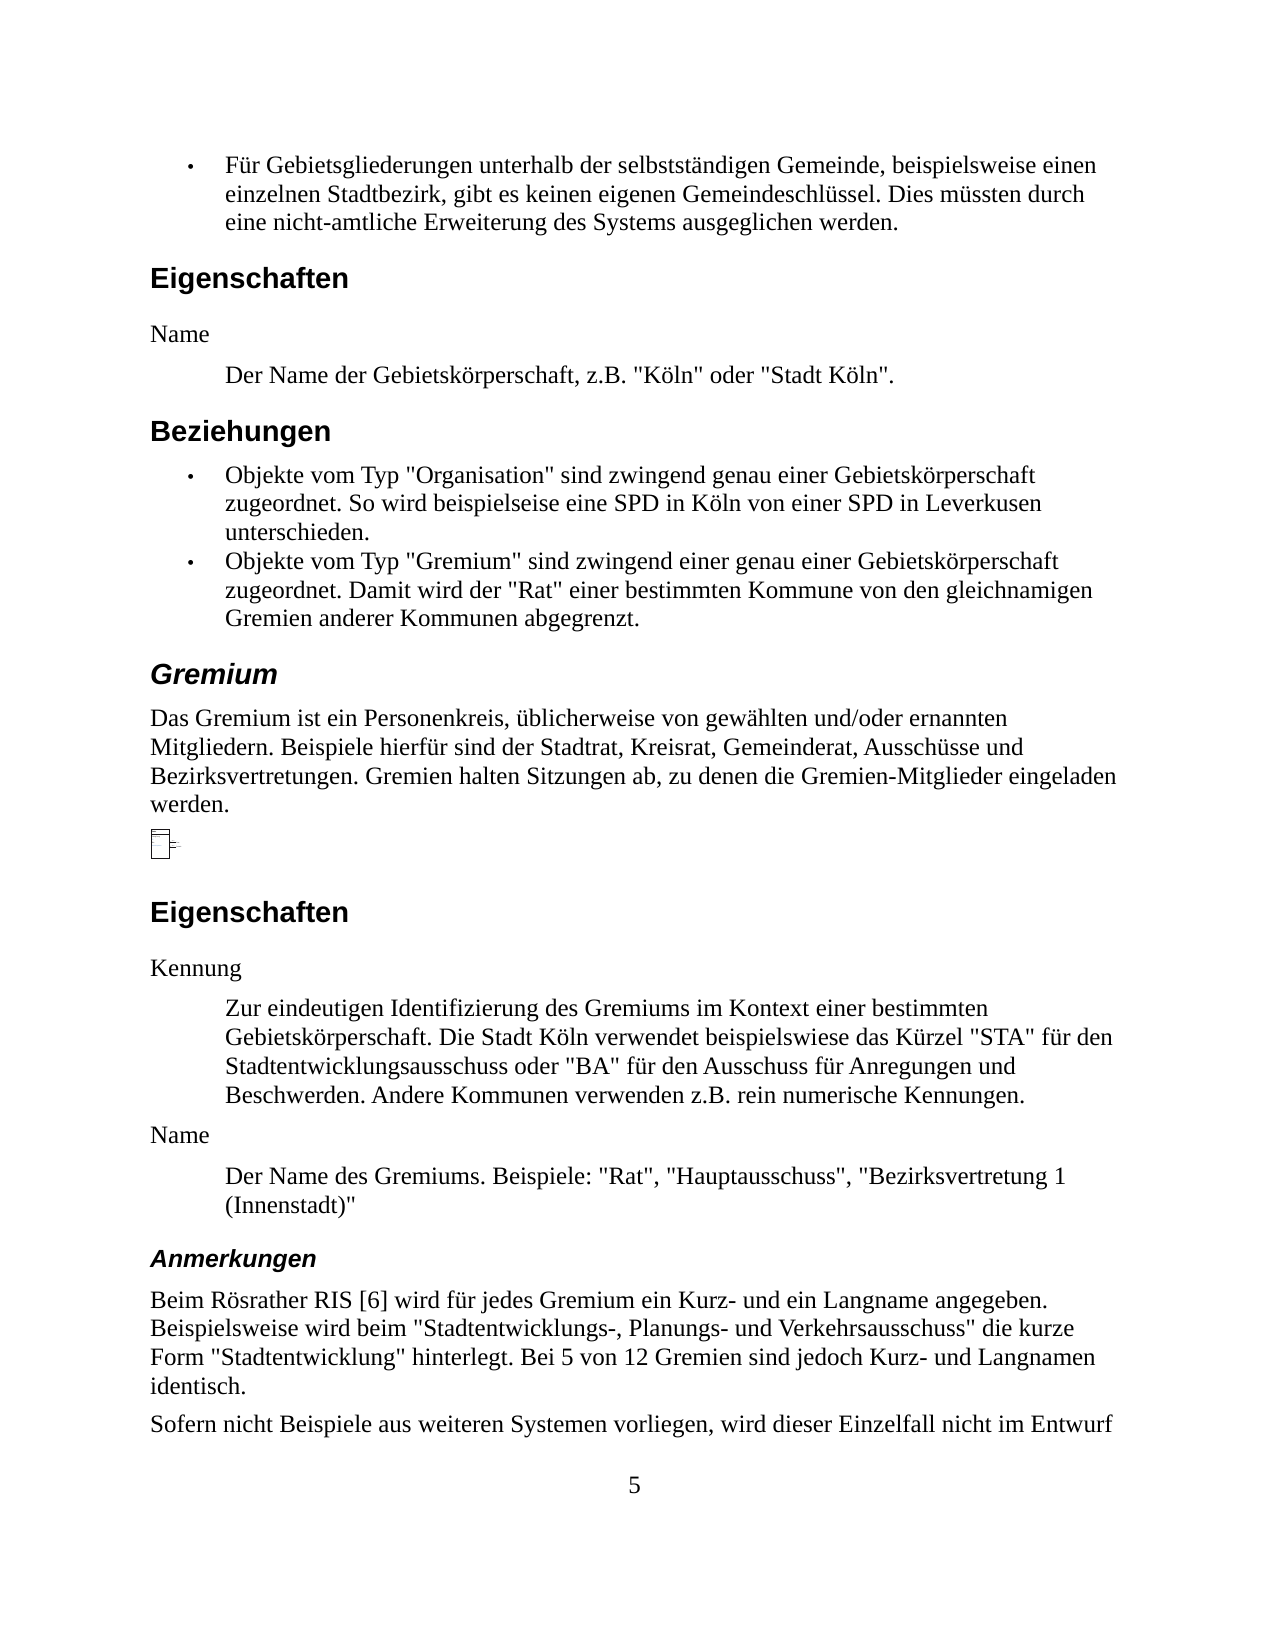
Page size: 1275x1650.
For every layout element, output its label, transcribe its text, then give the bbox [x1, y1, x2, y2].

subtitle Eigenschaften [150, 261, 1125, 295]
text Beim Rösrather RIS [6] wird für jedes Gremium ein Kurz- und ein Langname angegeben. Beispielsweise wird beim "Stadtentwicklungs-, Planungs- und Verkehrsausschuss" die kurze Form "Stadtentwicklung" hinterlegt. Bei 5 von 12 Gremien sind jedoch Kurz- und Langnamen identisch. [150, 1285, 1125, 1400]
text Sofern nicht Beispiele aus weiteren Systemen vorliegen, wird dieser Einzelfall nicht im Entwurf [150, 1409, 1125, 1437]
text Kennung [150, 953, 1125, 981]
text Der Name der Gebietskörperschaft, z.B. "Köln" oder "Stadt Köln". [225, 360, 1125, 389]
text Name [150, 1120, 1125, 1149]
text Name [150, 319, 1125, 348]
list Objekte vom Typ "Gremium" sind zwingend einer genau einer Gebietskörperschaft zugeordnet. Damit wird der "Rat" einer bestimmten Kommune von den gleichnamigen Gremien anderer Kommunen abgegrenzt. [187, 546, 1125, 632]
list Objekte vom Typ "Organisation" sind zwingend genau einer Gebietskörperschaft zugeordnet. So wird beispielseise eine SPD in Köln von einer SPD in Leverkusen unterschieden. [187, 460, 1125, 546]
text Das Gremium ist ein Personenkreis, üblicherweise von gewählten und/oder ernannten Mitgliedern. Beispiele hierfür sind der Stadtrat, Kreisrat, Gemeinderat, Ausschüsse und Bezirksvertretungen. Gremien halten Sitzungen ab, zu denen die Gremien-Mitglieder eingeladen werden. [150, 703, 1125, 818]
subtitle Eigenschaften [150, 895, 1125, 928]
list Für Gebietsgliederungen unterhalb der selbstständigen Gemeinde, beispielsweise einen einzelnen Stadtbezirk, gibt es keinen eigenen Gemeindeschlüssel. Dies müssten durch eine nicht-amtliche Erweiterung des Systems ausgeglichen werden. [187, 150, 1125, 236]
text Zur eindeutigen Identifizierung des Gremiums im Kontext einer bestimmten Gebietskörperschaft. Die Stadt Köln verwendet beispielswiese das Kürzel "STA" für den Stadtentwicklungsausschuss oder "BA" für den Ausschuss für Anregungen und Beschwerden. Andere Kommunen verwenden z.B. rein numerische Kennungen. [225, 993, 1125, 1108]
subtitle Beziehungen [150, 414, 1125, 447]
subtitle Anmerkungen [150, 1244, 1125, 1272]
subtitle Gremium [150, 657, 1125, 691]
text Der Name des Gremiums. Beispiele: "Rat", "Hauptausschuss", "Bezirksvertretung 1 (Innenstadt)" [225, 1161, 1125, 1219]
